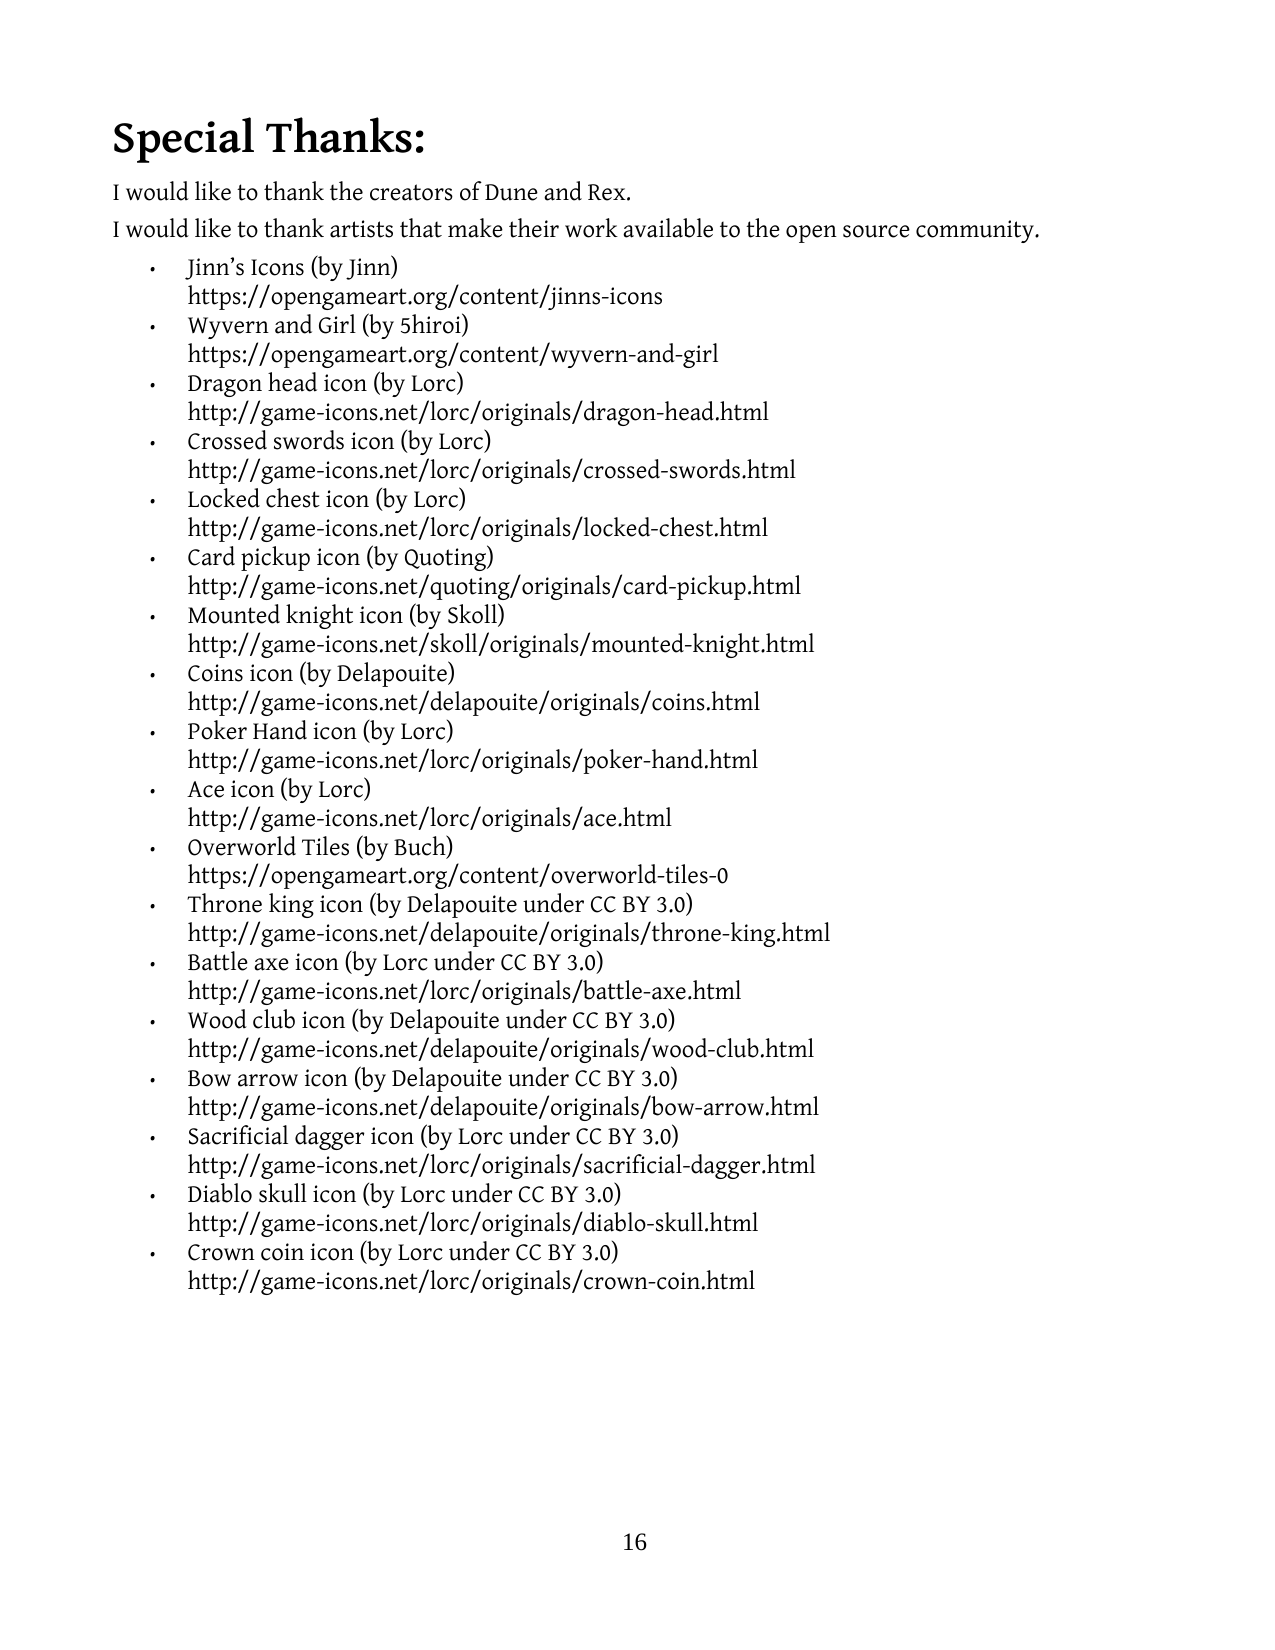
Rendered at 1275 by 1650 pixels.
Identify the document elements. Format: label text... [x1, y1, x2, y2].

list Battle axe icon (by Lorc under CC BY 3.0) http://game-icons.net/lorc/originals/battle-axe.html [150, 949, 1162, 1007]
list Mounted knight icon (by Skoll) http://game-icons.net/skoll/originals/mounted-knight.html [150, 601, 1162, 659]
list Bow arrow icon (by Delapouite under CC BY 3.0) http://game-icons.net/delapouite/originals/bow-arrow.html [150, 1065, 1162, 1123]
list Overworld Tiles (by Buch) https://opengameart.org/content/overworld-tiles-0 [150, 833, 1162, 891]
subtitle Special Thanks: [112, 112, 1162, 166]
list Sacrificial dagger icon (by Lorc under CC BY 3.0) http://game-icons.net/lorc/originals/sacrificial-dagger.html [150, 1123, 1162, 1181]
list Jinn’s Icons (by Jinn) https://opengameart.org/content/jinns-icons [150, 254, 1162, 312]
list Poker Hand icon (by Lorc) http://game-icons.net/lorc/originals/poker-hand.html [150, 717, 1162, 775]
list Ace icon (by Lorc) http://game-icons.net/lorc/originals/ace.html [150, 775, 1162, 833]
text I would like to thank artists that make their work available to the open source community. [112, 216, 1162, 245]
list Dragon head icon (by Lorc) http://game-icons.net/lorc/originals/dragon-head.html [150, 370, 1162, 428]
text I would like to thank the creators of Dune and Rex. [112, 178, 1162, 207]
list Card pickup icon (by Quoting) http://game-icons.net/quoting/originals/card-pickup.html [150, 543, 1162, 601]
list Diablo skull icon (by Lorc under CC BY 3.0) http://game-icons.net/lorc/originals/diablo-skull.html [150, 1181, 1162, 1238]
list Wyvern and Girl (by 5hiroi) https://opengameart.org/content/wyvern-and-girl [150, 312, 1162, 370]
list Coins icon (by Delapouite) http://game-icons.net/delapouite/originals/coins.html [150, 659, 1162, 717]
list Throne king icon (by Delapouite under CC BY 3.0) http://game-icons.net/delapouite/originals/throne-king.html [150, 891, 1162, 949]
list Crossed swords icon (by Lorc) http://game-icons.net/lorc/originals/crossed-swords.html [150, 428, 1162, 486]
list Wood club icon (by Delapouite under CC BY 3.0) http://game-icons.net/delapouite/originals/wood-club.html [150, 1007, 1162, 1065]
list Crown coin icon (by Lorc under CC BY 3.0) http://game-icons.net/lorc/originals/crown-coin.html [150, 1238, 1162, 1296]
list Locked chest icon (by Lorc) http://game-icons.net/lorc/originals/locked-chest.html [150, 486, 1162, 543]
